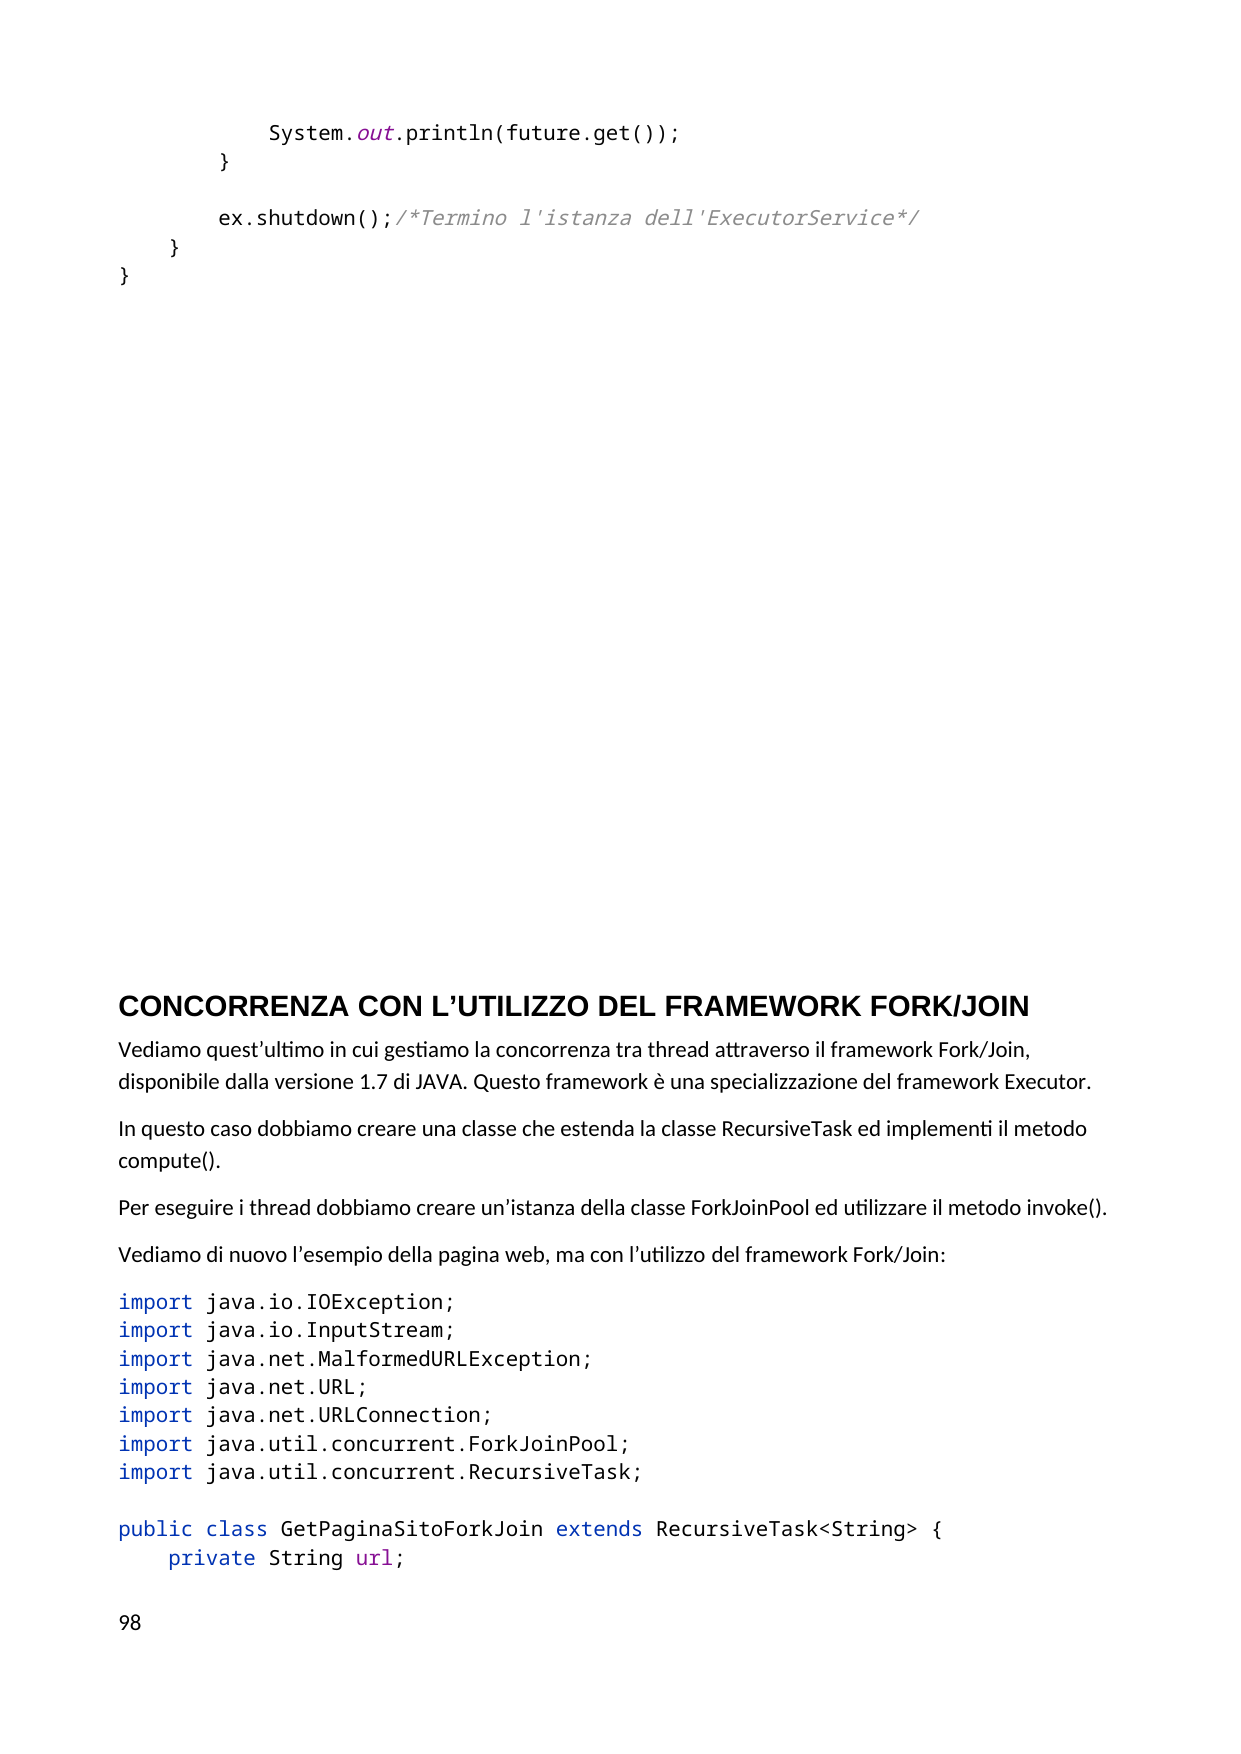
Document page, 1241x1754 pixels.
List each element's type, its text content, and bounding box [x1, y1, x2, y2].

text import java.io.IOException; import java.io.InputStream; import java.net.MalformedURLException; import java.net.URL; import java.net.URLConnection; import java.util.concurrent.ForkJoinPool; import java.util.concurrent.RecursiveTask; public class GetPaginaSitoForkJoin extends RecursiveTask<String> { private String url; [118, 1287, 1122, 1571]
text Vediamo di nuovo l’esempio della pagina web, ma con l’utilizzo del framework Fork/Join: [118, 1240, 1122, 1268]
text System.out.println(future.get()); } ex.shutdown();/*Termino l'istanza dell'ExecutorService*/ } } [118, 118, 1122, 289]
text Per eseguire i thread dobbiamo creare un’istanza della classe ForkJoinPool ed utilizzare il metodo invoke(). [118, 1193, 1122, 1221]
text Vediamo quest’ultimo in cui gestiamo la concorrenza tra thread attraverso il framework Fork/Join, disponibile dalla versione 1.7 di JAVA. Questo framework è una specializzazione del framework Executor. [118, 1035, 1122, 1096]
subtitle CONCORRENZA CON L’UTILIZZO DEL FRAMEWORK FORK/JOIN [118, 989, 1122, 1023]
text In questo caso dobbiamo creare una classe che estenda la classe RecursiveTask ed implementi il metodo compute(). [118, 1114, 1122, 1174]
